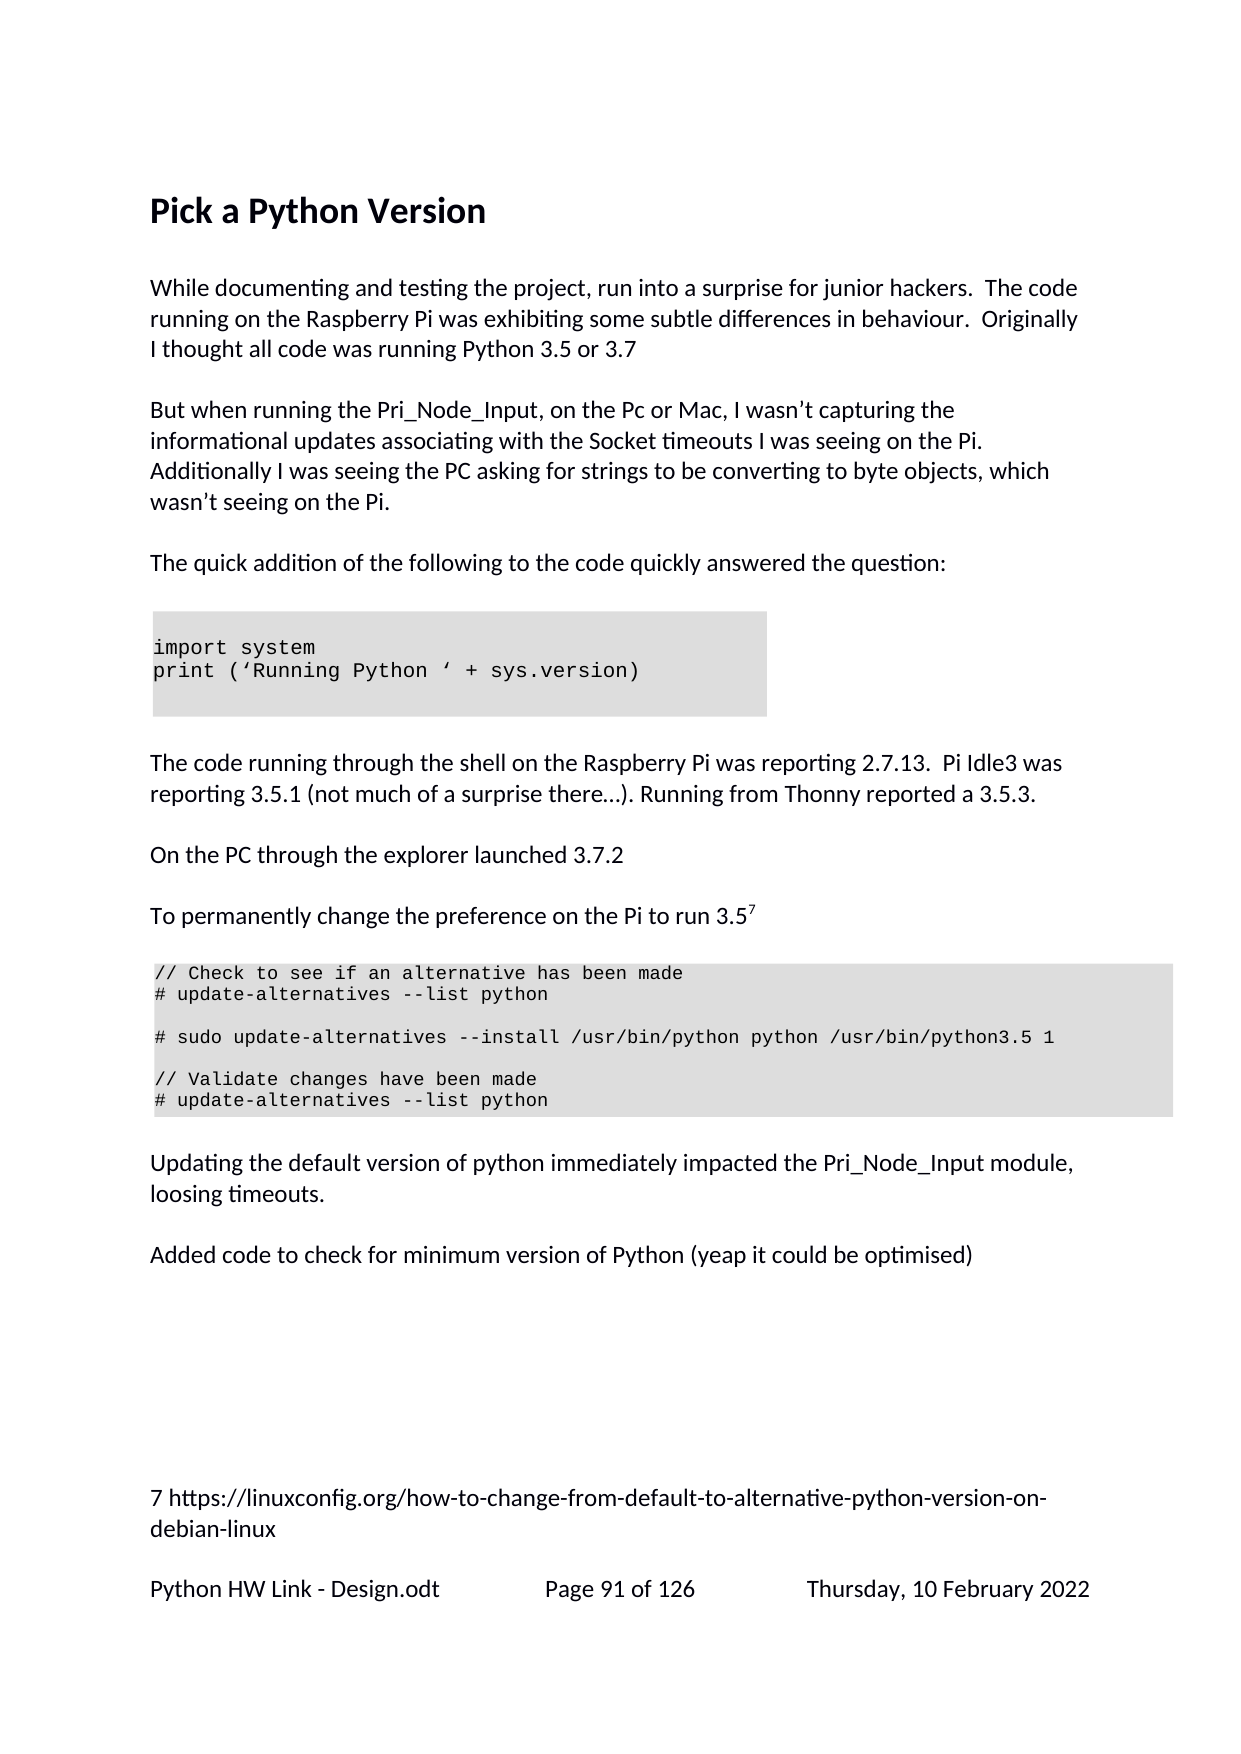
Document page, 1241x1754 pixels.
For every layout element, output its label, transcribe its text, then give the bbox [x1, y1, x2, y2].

text The code running through the shell on the Raspberry Pi was reporting 2.7.13. Pi Idle3 was reporting 3.5.1 (not much of a surprise there…). Running from Thonny reported a 3.5.3. [150, 747, 1090, 808]
text On the PC through the explorer launched 3.7.2 [150, 839, 1090, 869]
text The quick addition of the following to the code quickly answered the question: [150, 547, 1090, 577]
text While documenting and testing the project, run into a surprise for junior hackers. The code running on the Raspberry Pi was exhibiting some subtle differences in behaviour. Originally I thought all code was running Python 3.5 or 3.7 [150, 272, 1090, 364]
text Added code to check for minimum version of Python (yeap it could be optimised) [150, 1239, 1090, 1269]
text To permanently change the preference on the Pi to run 3.5 [150, 900, 1090, 930]
text But when running the Pri_Node_Input, on the Pc or Mac, I wasn’t capturing the informational updates associating with the Socket timeouts I was seeing on the Pi. Additionally I was seeing the PC asking for strings to be converting to byte objects, which wasn’t seeing on the Pi. [150, 394, 1090, 516]
text https://linuxconfig.org/how-to-change-from-default-to-alternative-python-version-on-debian-linux [150, 1482, 1090, 1543]
subtitle Pick a Python Version [150, 187, 1090, 233]
text Updating the default version of python immediately impacted the Pri_Node_Input module, loosing timeouts. [150, 1147, 1090, 1208]
